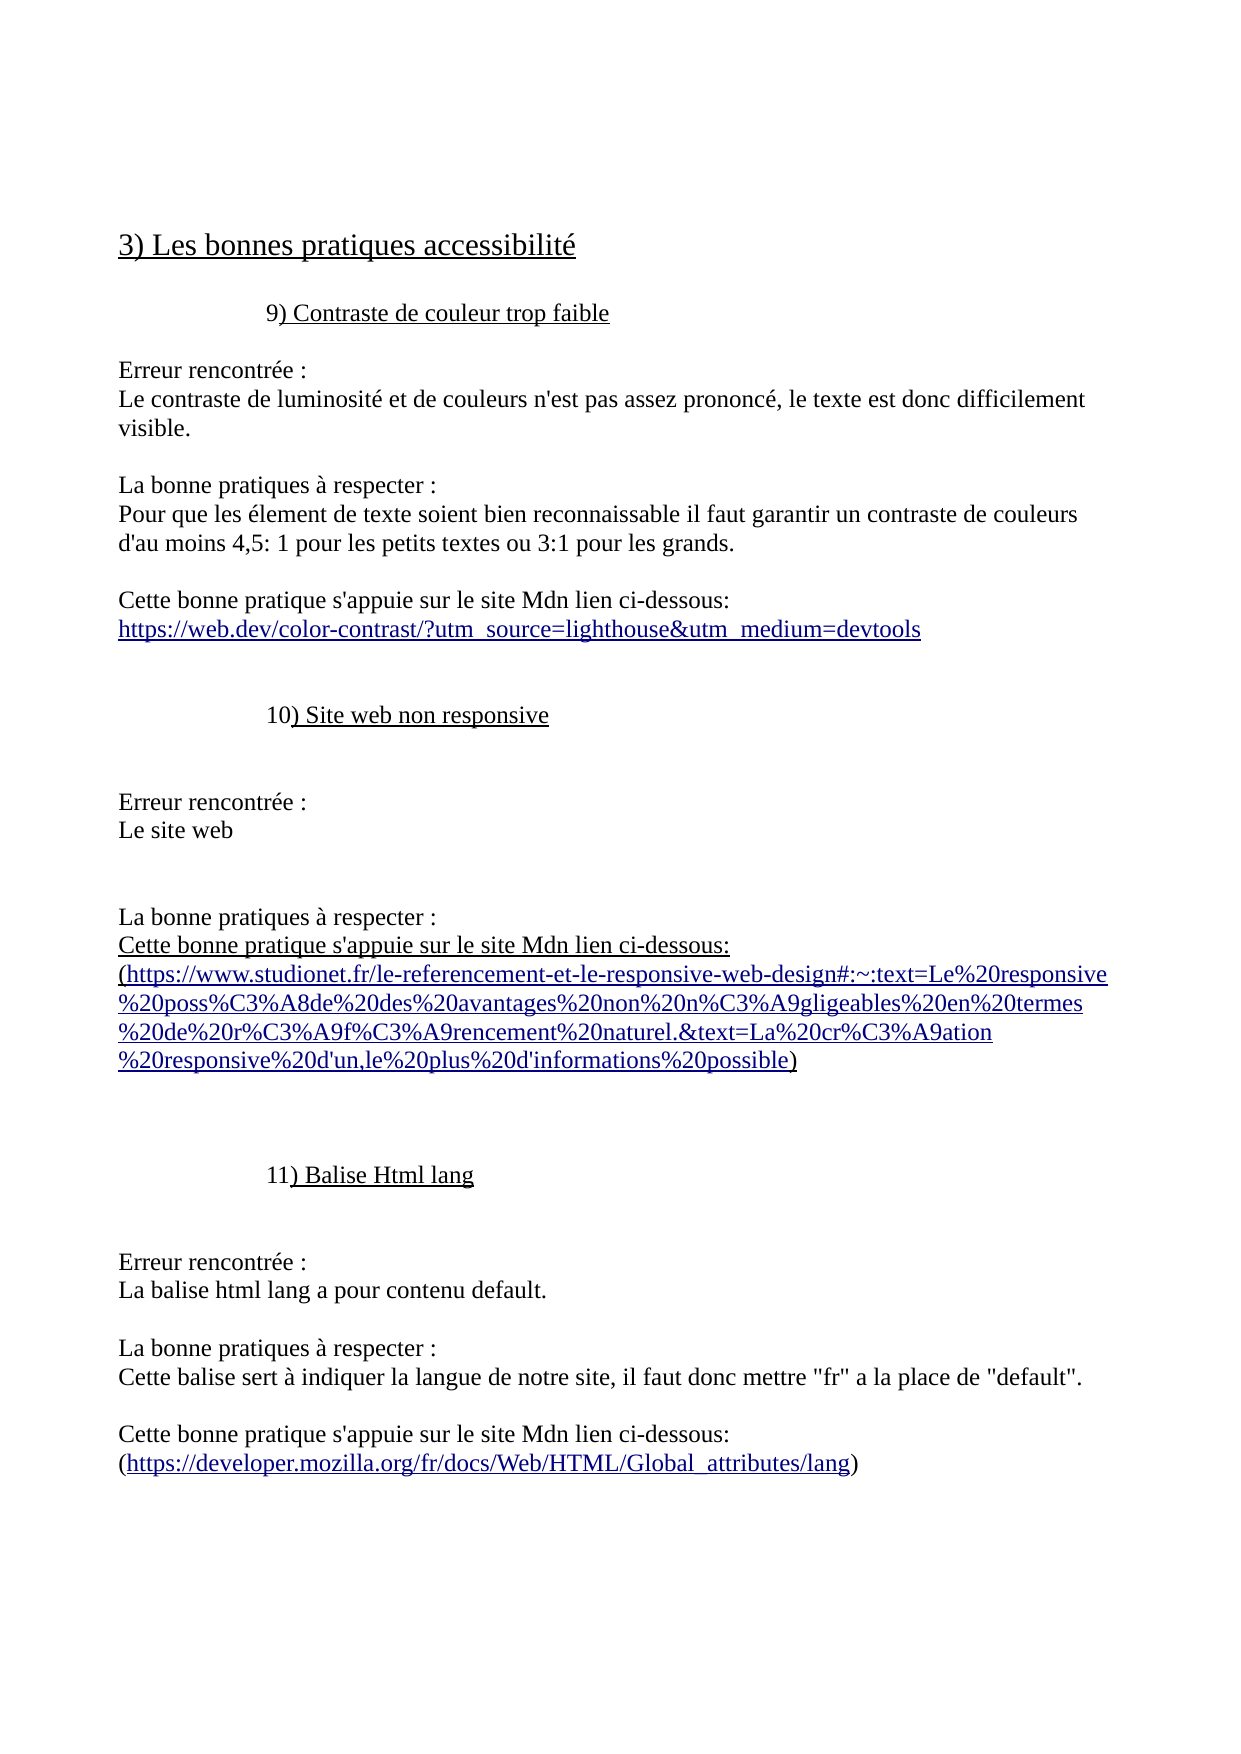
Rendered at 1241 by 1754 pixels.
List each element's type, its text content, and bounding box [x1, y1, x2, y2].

text (https://developer.mozilla.org/fr/docs/Web/HTML/Global_attributes/lang) [118, 1448, 1122, 1477]
text Cette bonne pratique s'appuie sur le site Mdn lien ci-dessous: [118, 1419, 1122, 1448]
text (https://www.studionet.fr/le-referencement-et-le-responsive-web-design#:~:text=Le%20responsive%20poss%C3%A8de%20des%20avantages%20non%20n%C3%A9gligeables%20en%20termes%20de%20r%C3%A9f%C3%A9rencement%20naturel.&text=La%20cr%C3%A9ation%20responsive%20d'un,le%20plus%20d'informations%20possible) [118, 959, 1122, 1074]
text Cette balise sert à indiquer la langue de notre site, il faut donc mettre "fr" a la place de "default". [118, 1362, 1122, 1390]
text Erreur rencontrée : [118, 787, 1122, 815]
text Le site web [118, 815, 1122, 844]
text 9) Contraste de couleur trop faible [118, 298, 1122, 327]
text 11) Balise Html lang [118, 1160, 1122, 1189]
text 10) Site web non responsive [118, 700, 1122, 729]
text La balise html lang a pour contenu default. [118, 1275, 1122, 1304]
text Pour que les élement de texte soient bien reconnaissable il faut garantir un contraste de couleurs d'au moins 4,5: 1 pour les petits textes ou 3:1 pour les grands. [118, 499, 1122, 557]
text Le contraste de luminosité et de couleurs n'est pas assez prononcé, le texte est donc difficilement visible. [118, 384, 1122, 442]
text La bonne pratiques à respecter : [118, 902, 1122, 930]
text Cette bonne pratique s'appuie sur le site Mdn lien ci-dessous: [118, 930, 1122, 959]
text https://web.dev/color-contrast/?utm_source=lighthouse&utm_medium=devtools [118, 614, 1122, 643]
text La bonne pratiques à respecter : [118, 470, 1122, 499]
text Erreur rencontrée : [118, 1247, 1122, 1275]
text Cette bonne pratique s'appuie sur le site Mdn lien ci-dessous: [118, 585, 1122, 614]
text Erreur rencontrée : [118, 355, 1122, 384]
text 3) Les bonnes pratiques accessibilité [118, 226, 1122, 262]
text La bonne pratiques à respecter : [118, 1333, 1122, 1362]
